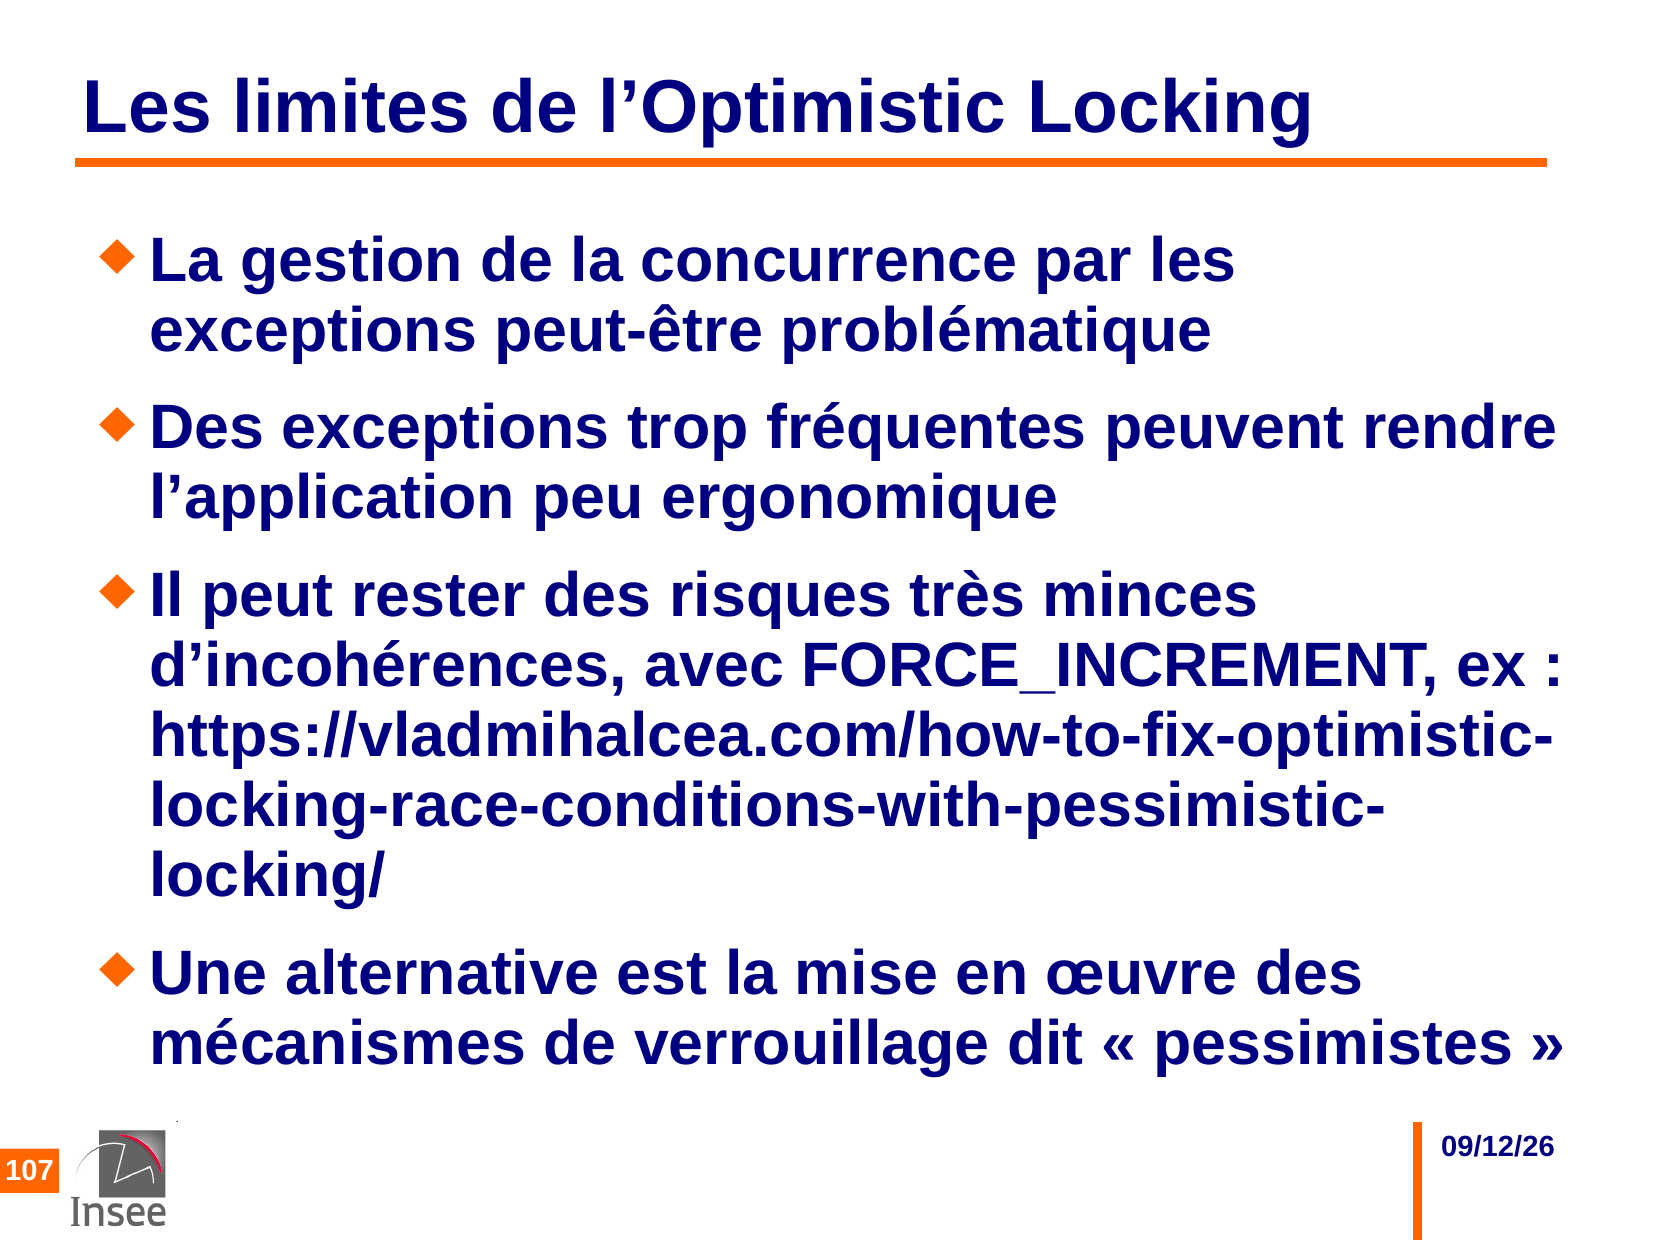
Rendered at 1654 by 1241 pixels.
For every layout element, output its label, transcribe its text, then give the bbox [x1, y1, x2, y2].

title Les limites de l’Optimistic Locking [82, 49, 1619, 163]
list La gestion de la concurrence par les exceptions peut-être problématique Des exceptions trop fréquentes peuvent rendre l’application peu ergonomique Il peut rester des risques très minces d’incohérences, avec FORCE_INCREMENT, ex : https://vladmihalcea.com/how-to-fix-optimistic-locking-race-conditions-with-pessimistic-locking/ Une alternative est la mise en œuvre des mécanismes de verrouillage dit « pessimistes » [82, 224, 1571, 1111]
picture [62, 1121, 178, 1241]
